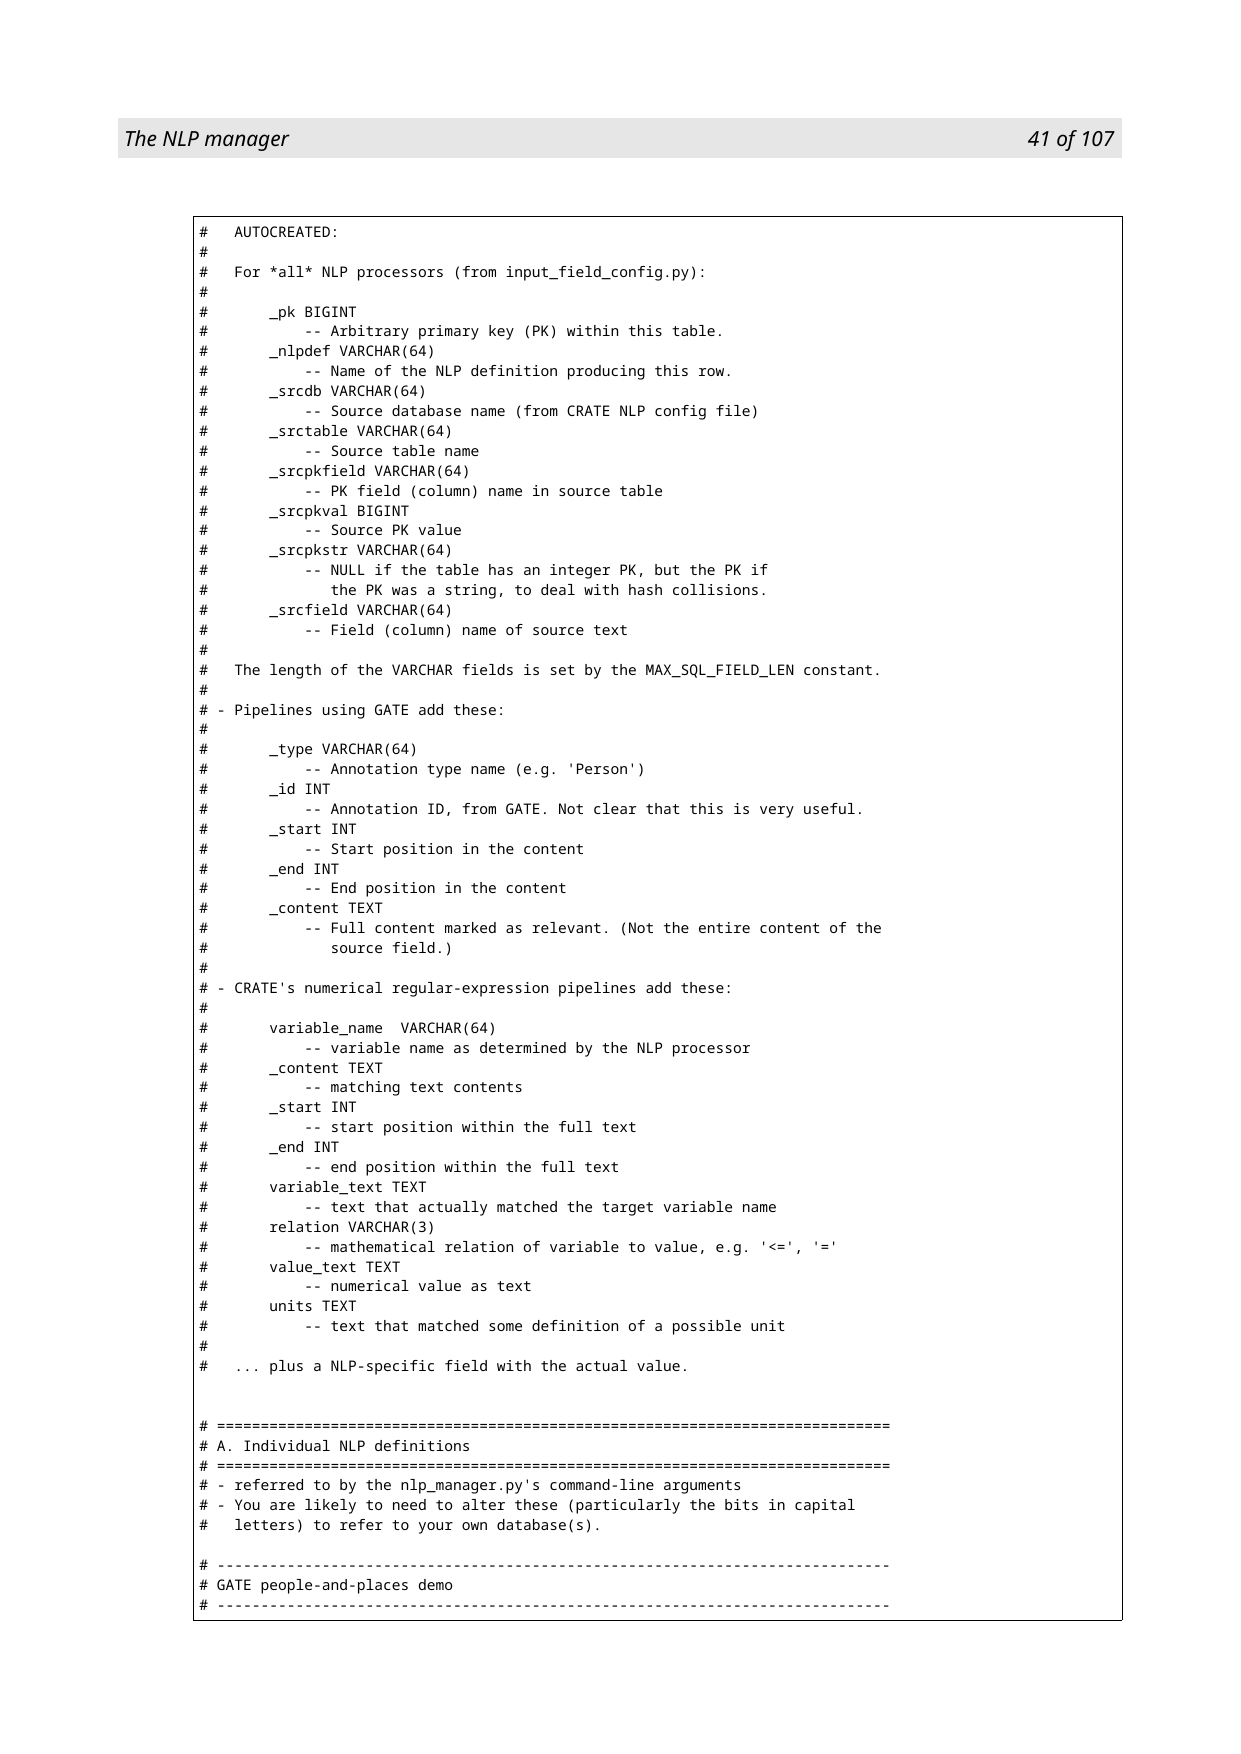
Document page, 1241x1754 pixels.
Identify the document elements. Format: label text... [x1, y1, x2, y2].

table_header # AUTOCREATED: # # For *all* NLP processors (from input_field_config.py): # # _pk BIGINT # -- Arbitrary primary key (PK) within this table. # _nlpdef VARCHAR(64) # -- Name of the NLP definition producing this row. # _srcdb VARCHAR(64) # -- Source database name (from CRATE NLP config file) # _srctable VARCHAR(64) # -- Source table name # _srcpkfield VARCHAR(64) # -- PK field (column) name in source table # _srcpkval BIGINT # -- Source PK value # _srcpkstr VARCHAR(64) # -- NULL if the table has an integer PK, but the PK if # the PK was a string, to deal with hash collisions. # _srcfield VARCHAR(64) # -- Field (column) name of source text # # The length of the VARCHAR fields is set by the MAX_SQL_FIELD_LEN constant. # # - Pipelines using GATE add these: # # _type VARCHAR(64) # -- Annotation type name (e.g. 'Person') # _id INT # -- Annotation ID, from GATE. Not clear that this is very useful. # _start INT # -- Start position in the content # _end INT # -- End position in the content # _content TEXT # -- Full content marked as relevant. (Not the entire content of the # source field.) # # - CRATE's numerical regular-expression pipelines add these: # # variable_name VARCHAR(64) # -- variable name as determined by the NLP processor # _content TEXT # -- matching text contents # _start INT # -- start position within the full text # _end INT # -- end position within the full text # variable_text TEXT # -- text that actually matched the target variable name # relation VARCHAR(3) # -- mathematical relation of variable to value, e.g. '<=', '=' # value_text TEXT # -- numerical value as text # units TEXT # -- text that matched some definition of a possible unit # # ... plus a NLP-specific field with the actual value. # ============================================================================= # A. Individual NLP definitions # ============================================================================= # - referred to by the nlp_manager.py's command-line arguments # - You are likely to need to alter these (particularly the bits in capital # letters) to refer to your own database(s). # ----------------------------------------------------------------------------- # GATE people-and-places demo # [194, 217, 1122, 1620]
